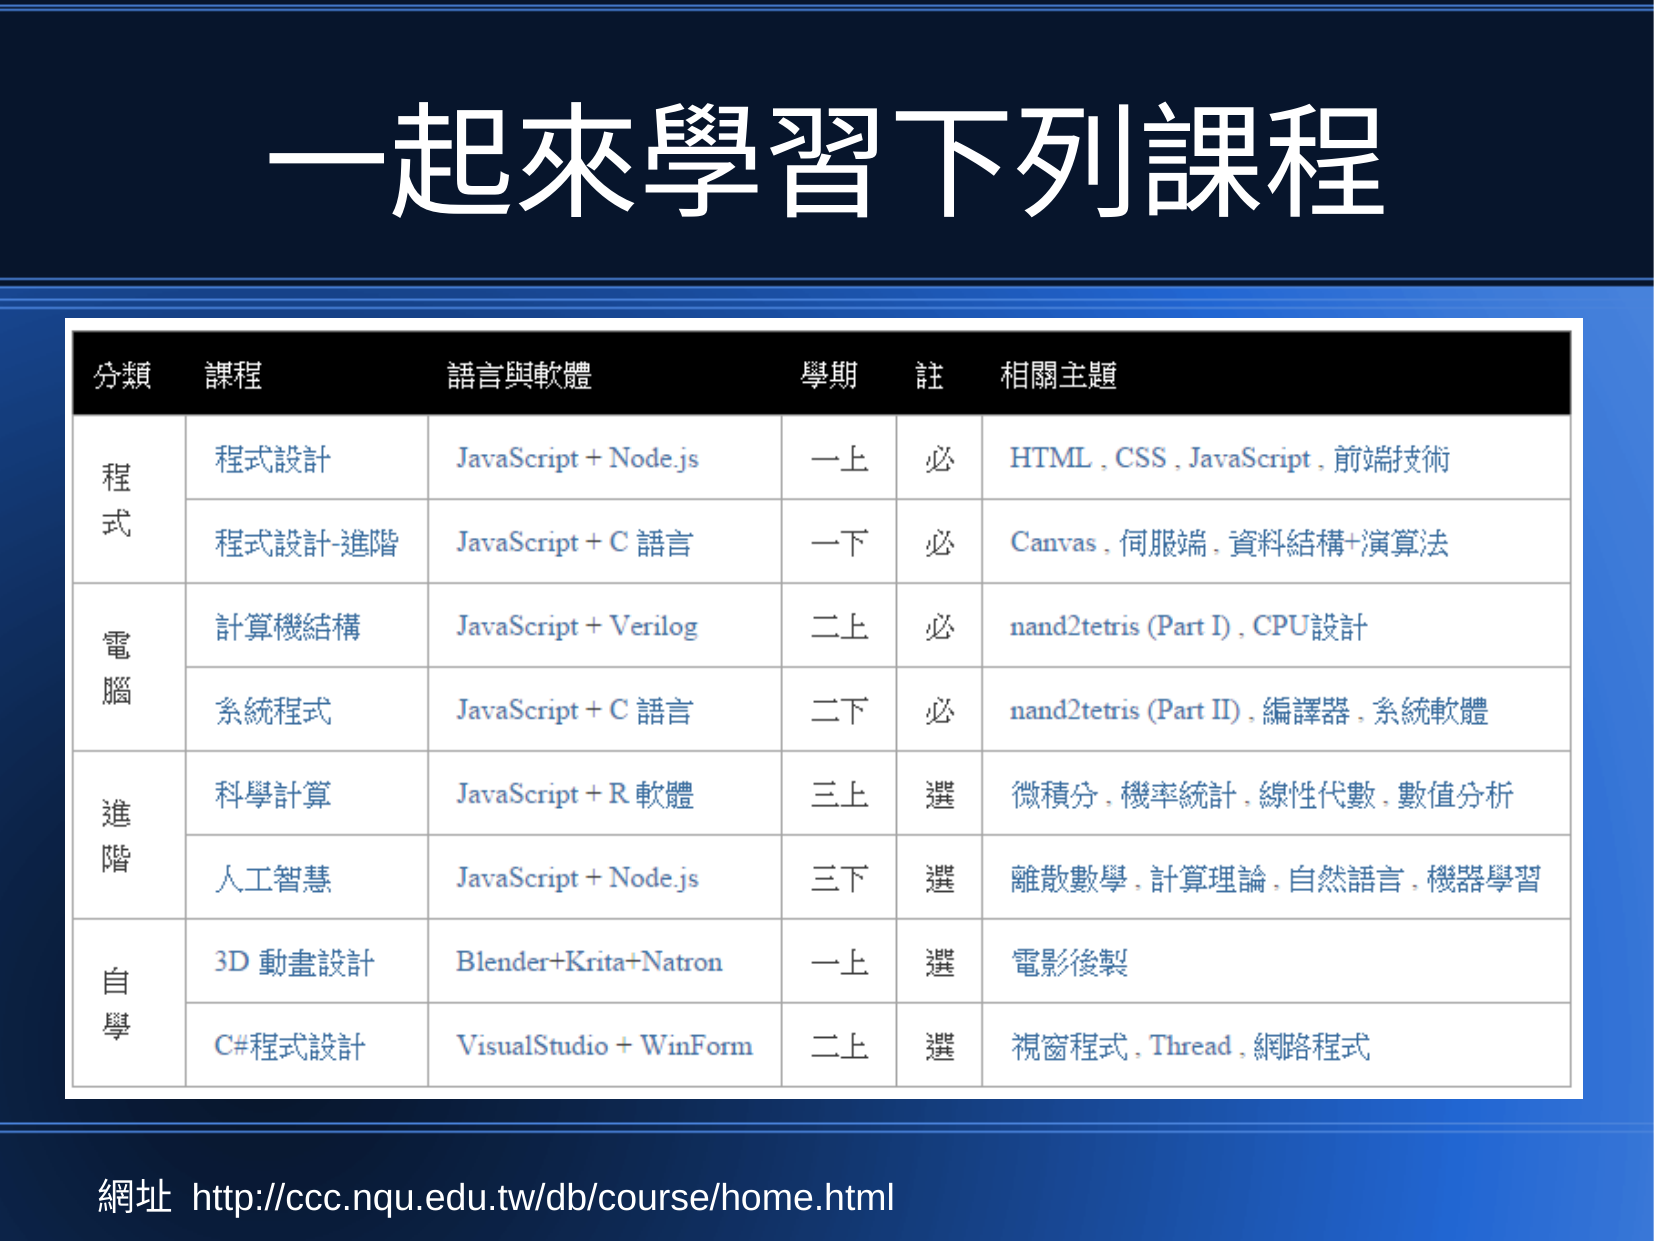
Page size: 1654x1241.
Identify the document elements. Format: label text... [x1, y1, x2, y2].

title 一起來學習下列課程 [82, 49, 1571, 257]
picture [0, 0, 1654, 1241]
text_box 網址 http://ccc.nqu.edu.tw/db/course/home.html [82, 1159, 945, 1222]
